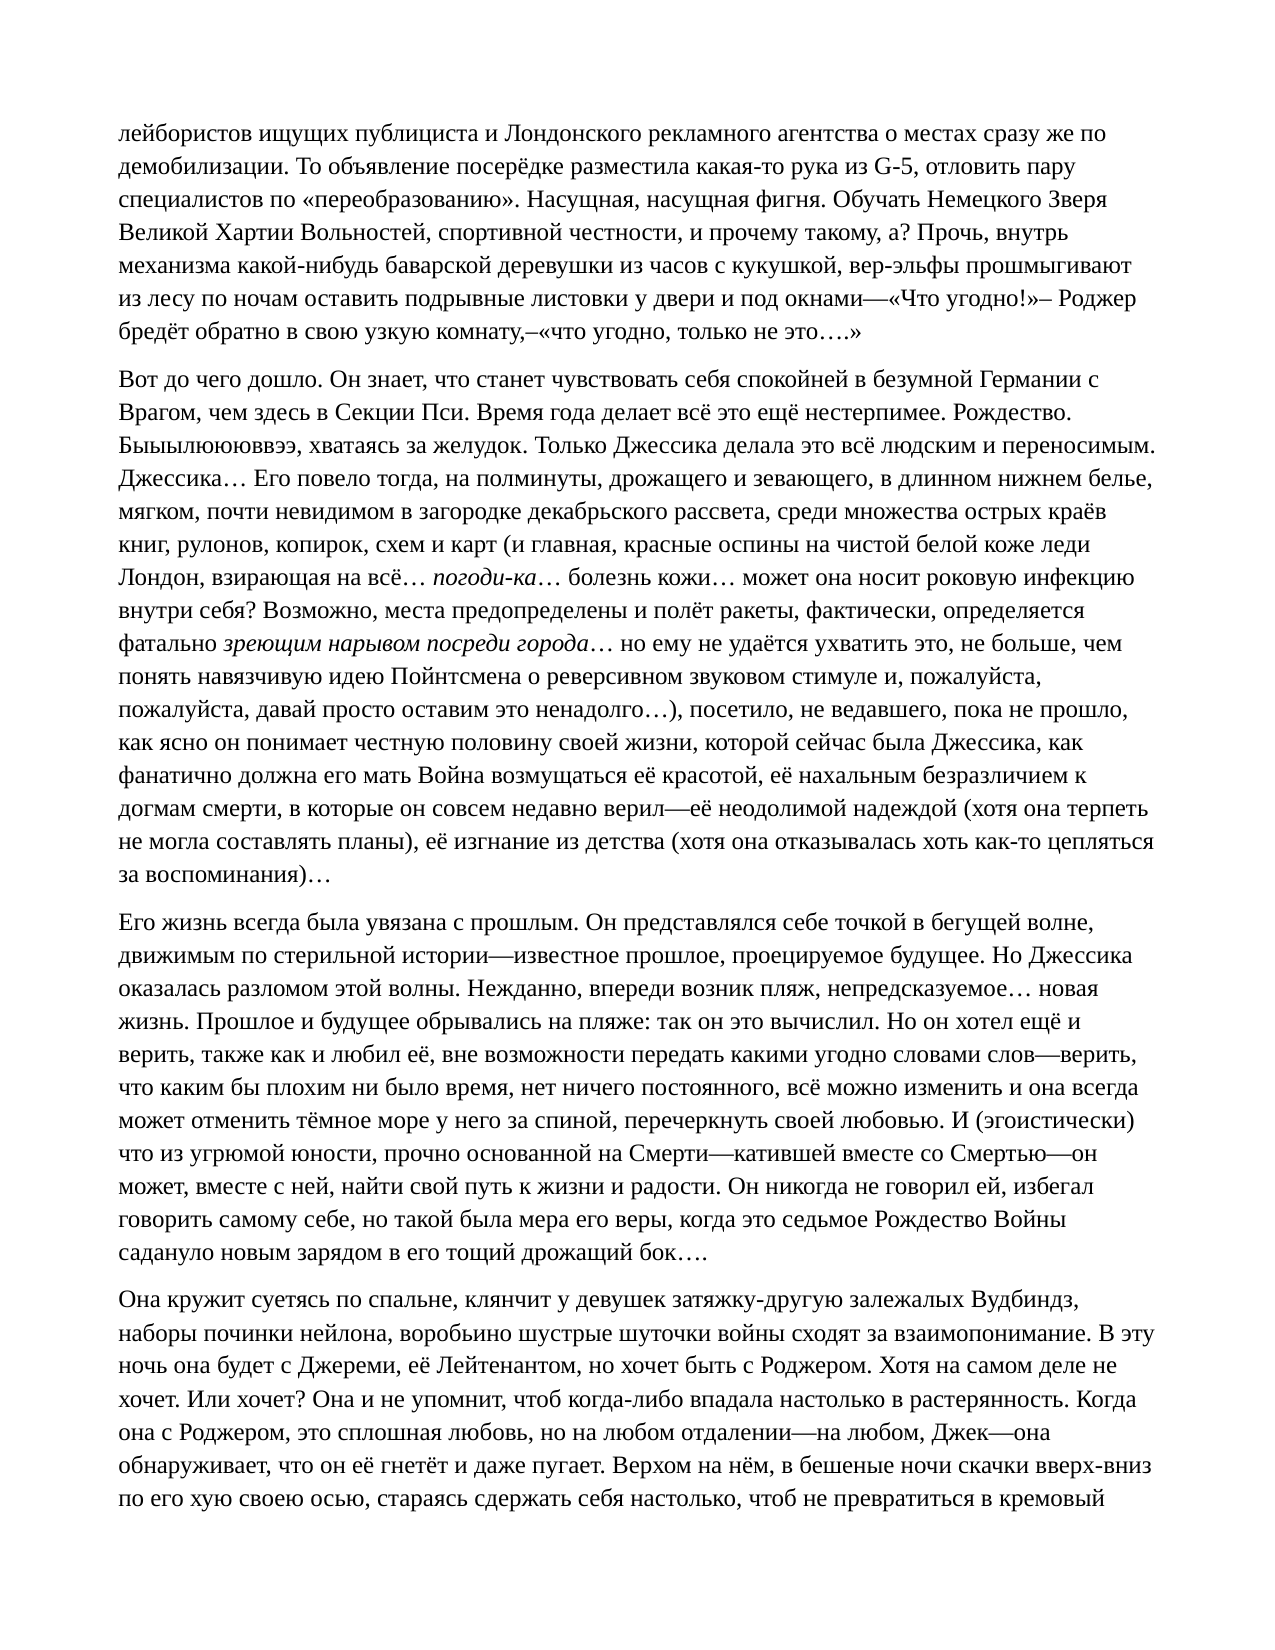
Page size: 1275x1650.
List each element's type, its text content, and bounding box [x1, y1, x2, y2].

text Вот до чего дошло. Он знает, что станет чувствовать себя спокойней в безумной Германии с Врагом, чем здесь в Секции Пси. Время года делает всё это ещё нестерпимее. Рождество. Быыылюююввээ, хватаясь за желудок. Только Джессика делала это всё людским и переносимым. Джессика… Его повело тогда, на полминуты, дрожащего и зевающего, в длинном нижнем белье, мягком, почти невидимом в загородке декабрьского рассвета, среди множества острых краёв книг, рулонов, копирок, схем и карт (и главная, красные оспины на чистой белой коже леди Лондон, взирающая на всё… погоди-ка… болезнь кожи… может она носит роковую инфекцию внутри себя? Возможно, места предопределены и полёт ракеты, фактически, определяется фатальнo зреющим нарывом посреди города… но ему не удаётся ухватить это, не больше, чем понять навязчивую идею Пойнтсмена о реверсивном звуковом стимуле и, пожалуйста, пожалуйста, давай просто оставим это ненадолго…), посетило, не ведавшего, пока не прошло, как ясно он понимает честную половину своей жизни, которой сейчас была Джессика, как фанатично должна его мать Война возмущаться её красотой, её нахальным безразличием к догмам смерти, в которые он совсем недавно верил—её неодолимой надеждой (хотя она терпеть не могла составлять планы), её изгнание из детства (хотя она отказывалась хоть как-то цепляться за воспоминания)… [118, 364, 1157, 888]
text Его жизнь всегда была увязана с прошлым. Он представлялся себе точкой в бегущей волне, движимым по стерильной истории—известное прошлое, проецируемое будущее. Но Джессика оказалась разломом этой волны. Нежданно, впереди возник пляж, непредсказуемое… новая жизнь. Прошлое и будущее обрывались на пляже: так он это вычислил. Но он хотел ещё и верить, также как и любил её, вне возможности передать какими угодно словами слов—верить, что каким бы плохим ни было время, нет ничего постоянного, всё можно изменить и она всегда может отменить тёмное море у него за спиной, перечеркнуть своей любовью. И (эгоистически) что из угрюмой юности, прочно основанной на Смерти—катившей вместе со Смертью—он может, вместе с ней, найти свой путь к жизни и радости. Он никогда не говорил ей, избегал говорить самому себе, но такой была мера его веры, когда это седьмое Рождество Войны садануло новым зарядом в его тощий дрожащий бок…. [118, 907, 1157, 1266]
text Она кружит суетясь по спальне, клянчит у девушек затяжку-другую залежалых Вудбиндз, наборы починки нейлона, воробьино шустрые шуточки войны сходят за взаимопонимание. В эту ночь она будет с Джереми, её Лейтенантом, но хочет быть с Роджером. Хотя на самом деле не хочет. Или хочет? Она и не упомнит, чтоб когда-либо впадала настолько в растерянность. Когда она с Роджером, это сплошная любовь, но на любом отдалении—на любом, Джек—она обнаруживает, что он её гнетёт и даже пугает. Верхом на нём, в бешеные ночи скачки вверх-вниз по его хую своею осью, стараясь сдержать себя настолько, чтоб не превратиться в кремовый [118, 1284, 1157, 1511]
text лейбористов ищущих публициста и Лондонского рекламного агентства о местах сразу же по демобилизации. То объявление посерёдке разместила какая-то рука из G-5, отловить пару специалистов по «переобразованию». Насущная, насущная фигня. Обучать Немецкого Зверя Великой Хартии Вольностей, спортивной честности, и прочему такому, а? Прочь, внутрь механизма какой-нибудь баварской деревушки из часов с кукушкой, вер-эльфы прошмыгивают из лесу по ночам оставить подрывные листовки у двери и под окнами—«Что угодно!»– Роджер бредёт обратно в свою узкую комнату,–«что угодно, только не это….» [118, 118, 1157, 345]
